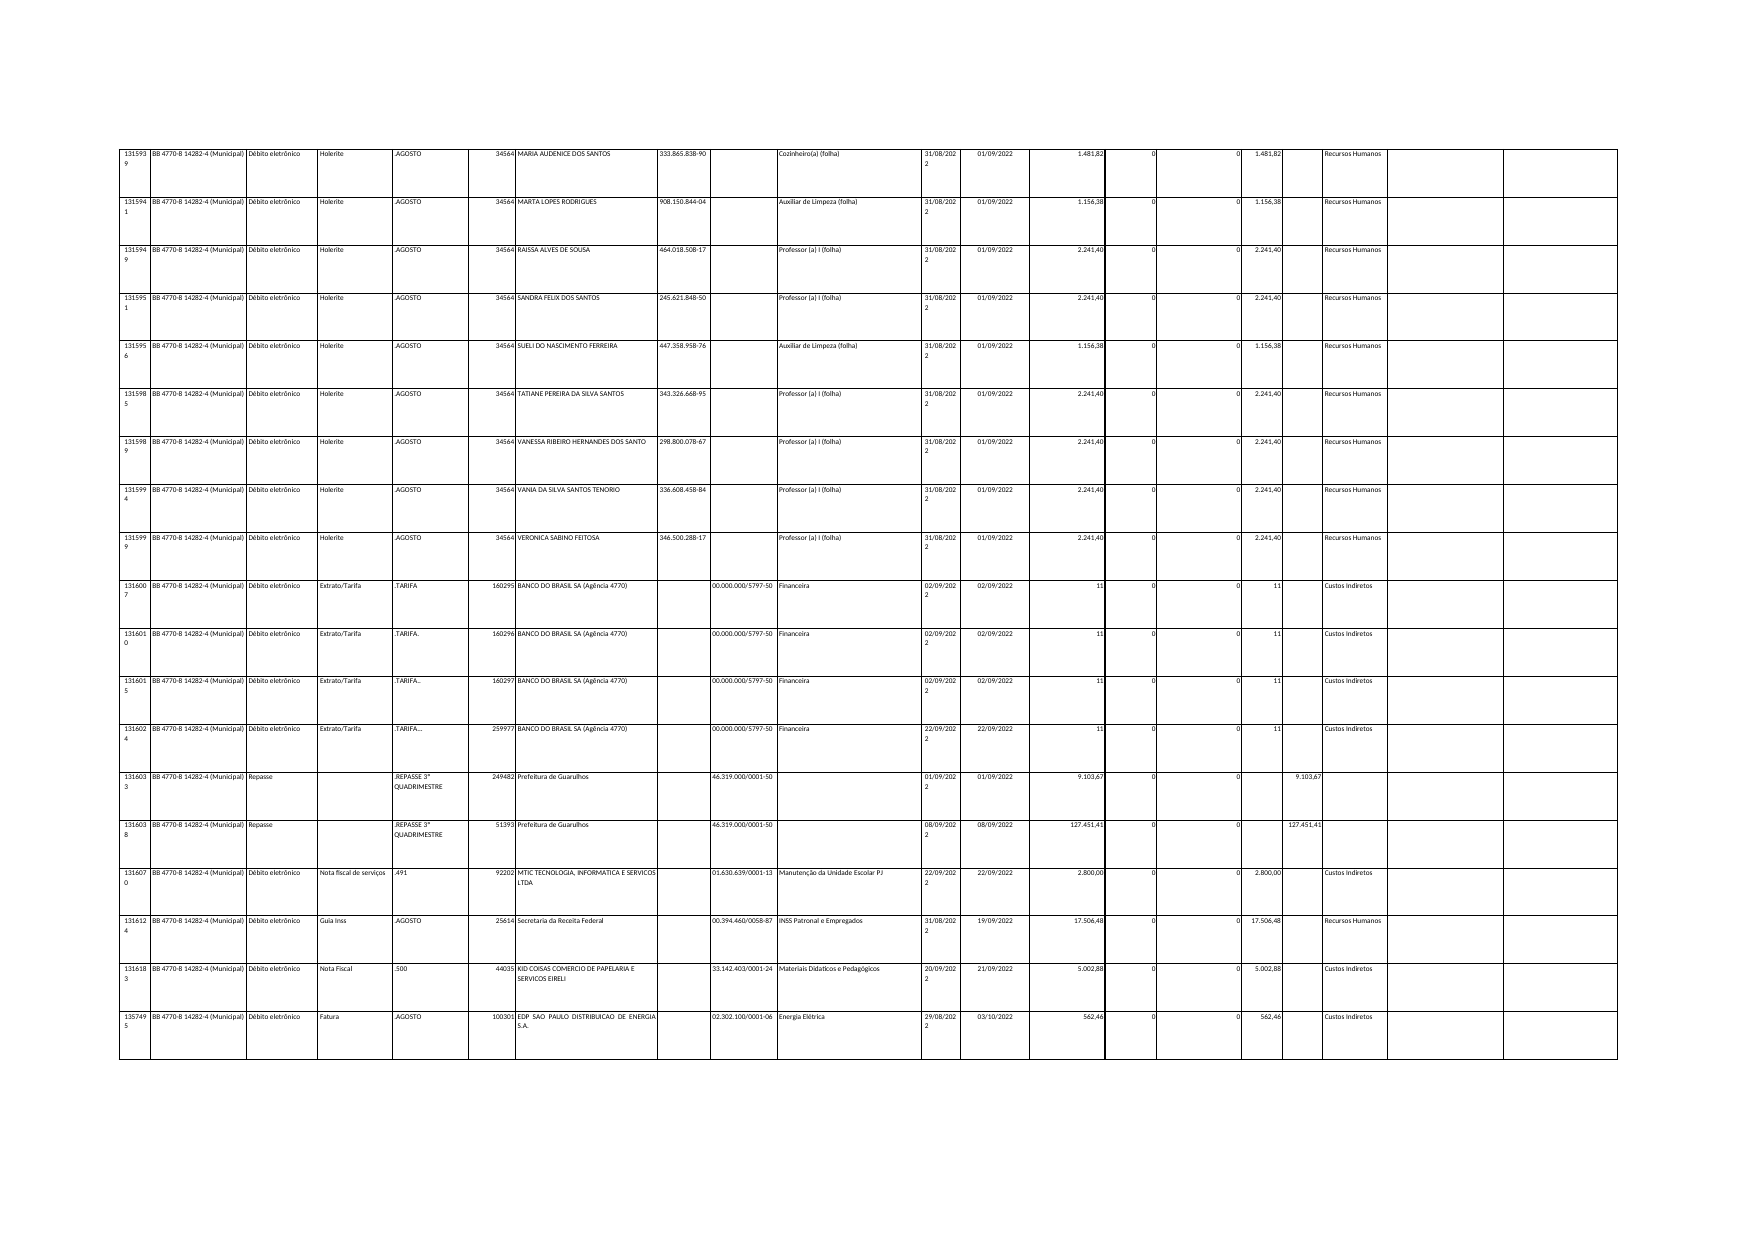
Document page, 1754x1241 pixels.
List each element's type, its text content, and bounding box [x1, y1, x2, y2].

table_cell [1388, 533, 1503, 580]
table_cell RAISSA ALVES DE SOUSA [516, 246, 657, 292]
table_cell 1316038 [120, 821, 150, 867]
table_cell 02/09/2022 [961, 629, 1029, 676]
table_cell Débito eletrônico [247, 725, 317, 772]
table_cell 08/09/2022 [961, 821, 1029, 867]
table_cell 11 [1030, 629, 1104, 676]
table_cell 908.150.844-04 [658, 198, 710, 244]
table_cell 19/09/2022 [961, 916, 1029, 963]
table_cell 0 [1106, 485, 1156, 532]
table_cell [1388, 725, 1503, 772]
table_cell Professor (a) I (folha) [778, 389, 921, 436]
table_cell .AGOSTO [393, 1012, 468, 1059]
table_cell 0 [1106, 198, 1156, 244]
table_cell .AGOSTO [393, 916, 468, 963]
table_cell 44035 [469, 964, 515, 1011]
table_cell [1388, 437, 1503, 484]
table_cell 160297 [469, 677, 515, 724]
table_cell 31/08/2022 [922, 389, 960, 436]
table_cell [318, 821, 392, 867]
table_cell Holerite [318, 198, 392, 244]
table_cell Cozinheiro(a) (folha) [778, 150, 921, 197]
table_cell 33.142.403/0001-24 [711, 964, 777, 1011]
table_cell 1315951 [120, 294, 150, 340]
table_cell Custos Indiretos [1323, 725, 1387, 772]
table_cell Recursos Humanos [1323, 198, 1387, 244]
table_cell 01/09/2022 [961, 150, 1029, 197]
table_cell SANDRA FELIX DOS SANTOS [516, 294, 657, 340]
table_cell .AGOSTO [393, 389, 468, 436]
table_cell BB 4770-8 14282-4 (Municipal) [151, 916, 246, 963]
table_cell Extrato/Tarifa [318, 677, 392, 724]
table_cell Nota Fiscal [318, 964, 392, 1011]
table_cell [1388, 341, 1503, 388]
table_cell .TARIFA [393, 581, 468, 628]
table_cell .AGOSTO [393, 198, 468, 244]
table_cell 22/09/2022 [961, 869, 1029, 915]
table_cell 9.103,67 [1030, 773, 1104, 819]
table_cell [1504, 1012, 1617, 1059]
table_cell [1388, 677, 1503, 724]
table_cell 0 [1157, 629, 1241, 676]
table_cell Custos Indiretos [1323, 677, 1387, 724]
table_cell Guia Inss [318, 916, 392, 963]
table_cell Custos Indiretos [1323, 869, 1387, 915]
table_cell .TARIFA.. [393, 677, 468, 724]
table_cell BB 4770-8 14282-4 (Municipal) [151, 725, 246, 772]
table_cell Professor (a) I (folha) [778, 485, 921, 532]
table_cell [1504, 677, 1617, 724]
table_cell 0 [1157, 1012, 1241, 1059]
table_cell [1283, 485, 1322, 532]
table_cell 2.241,40 [1030, 294, 1104, 340]
table_cell 336.608.458-84 [658, 485, 710, 532]
table_cell [1283, 677, 1322, 724]
table_cell 34564 [469, 533, 515, 580]
table_cell Prefeitura de Guarulhos [516, 821, 657, 867]
table_cell 2.241,40 [1242, 294, 1282, 340]
table_cell 46.319.000/0001-50 [711, 773, 777, 819]
table_cell [658, 581, 710, 628]
table_cell 2.241,40 [1030, 437, 1104, 484]
table_cell 1.156,38 [1242, 341, 1282, 388]
table_cell 31/08/2022 [922, 916, 960, 963]
table_cell 0 [1106, 629, 1156, 676]
table_cell Recursos Humanos [1323, 389, 1387, 436]
table_cell [1283, 150, 1322, 197]
table_cell 2.800,00 [1030, 869, 1104, 915]
table_cell 1316033 [120, 773, 150, 819]
table_cell Professor (a) I (folha) [778, 246, 921, 292]
table_cell 02/09/2022 [922, 581, 960, 628]
table_cell 00.394.460/0058-87 [711, 916, 777, 963]
table_cell 0 [1106, 964, 1156, 1011]
table_cell [1283, 725, 1322, 772]
table_cell [658, 773, 710, 819]
table_cell Débito eletrônico [247, 485, 317, 532]
table_cell 0 [1106, 821, 1156, 867]
table_cell [1283, 389, 1322, 436]
table_cell 34564 [469, 198, 515, 244]
table_cell [1388, 916, 1503, 963]
table_cell BB 4770-8 14282-4 (Municipal) [151, 629, 246, 676]
table_cell Recursos Humanos [1323, 533, 1387, 580]
table_cell Holerite [318, 437, 392, 484]
table_cell 1316010 [120, 629, 150, 676]
table_cell INSS Patronal e Empregados [778, 916, 921, 963]
table_cell [1388, 1012, 1503, 1059]
table_cell [1283, 869, 1322, 915]
table_cell [1388, 629, 1503, 676]
table_cell 0 [1106, 294, 1156, 340]
table_cell 259977 [469, 725, 515, 772]
table_cell 46.319.000/0001-50 [711, 821, 777, 867]
table_cell [711, 246, 777, 292]
table_cell Professor (a) I (folha) [778, 294, 921, 340]
table_cell 02/09/2022 [922, 629, 960, 676]
table_cell .AGOSTO [393, 437, 468, 484]
table_cell Débito eletrônico [247, 294, 317, 340]
table_cell [1242, 773, 1282, 819]
table_cell VANESSA RIBEIRO HERNANDES DOS SANTO [516, 437, 657, 484]
table_cell [1504, 869, 1617, 915]
table_cell 1.156,38 [1030, 198, 1104, 244]
table_cell 34564 [469, 246, 515, 292]
table_cell 249482 [469, 773, 515, 819]
table_cell Débito eletrônico [247, 437, 317, 484]
table_cell TATIANE PEREIRA DA SILVA SANTOS [516, 389, 657, 436]
table_cell [1283, 964, 1322, 1011]
table_cell 34564 [469, 485, 515, 532]
table_cell [658, 629, 710, 676]
table_cell [1388, 246, 1503, 292]
table_cell [1504, 773, 1617, 819]
table_cell BB 4770-8 14282-4 (Municipal) [151, 964, 246, 1011]
table_cell [711, 150, 777, 197]
table_cell Holerite [318, 294, 392, 340]
table_cell 34564 [469, 341, 515, 388]
table_cell 1315949 [120, 246, 150, 292]
table_cell [1323, 773, 1387, 819]
table_cell 22/09/2022 [922, 725, 960, 772]
table_cell 01/09/2022 [961, 246, 1029, 292]
table_cell [711, 341, 777, 388]
table_cell 00.000.000/5797-50 [711, 629, 777, 676]
table_cell 562,46 [1242, 1012, 1282, 1059]
table_cell [1388, 964, 1503, 1011]
table_cell Holerite [318, 246, 392, 292]
table_cell 00.000.000/5797-50 [711, 677, 777, 724]
table_cell 01/09/2022 [922, 773, 960, 819]
table_cell [1388, 294, 1503, 340]
table_cell [1504, 629, 1617, 676]
table_cell 0 [1157, 294, 1241, 340]
table_cell Débito eletrônico [247, 246, 317, 292]
table_cell 0 [1157, 821, 1241, 867]
table_cell 100301 [469, 1012, 515, 1059]
table_cell 0 [1157, 725, 1241, 772]
table_cell 0 [1157, 389, 1241, 436]
table_cell 0 [1106, 773, 1156, 819]
table_cell 0 [1106, 677, 1156, 724]
table_cell [1283, 916, 1322, 963]
table_cell Débito eletrônico [247, 341, 317, 388]
table_cell [1504, 341, 1617, 388]
table_cell 2.241,40 [1242, 389, 1282, 436]
table_cell Financeira [778, 629, 921, 676]
table_cell Repasse [247, 773, 317, 819]
table_cell 1316015 [120, 677, 150, 724]
table_cell 127.451,41 [1030, 821, 1104, 867]
table_cell Auxiliar de Limpeza (folha) [778, 198, 921, 244]
table_cell 0 [1157, 677, 1241, 724]
table_cell BB 4770-8 14282-4 (Municipal) [151, 485, 246, 532]
table_cell Débito eletrônico [247, 629, 317, 676]
table_cell Recursos Humanos [1323, 485, 1387, 532]
table_cell 31/08/2022 [922, 533, 960, 580]
table_cell [1283, 437, 1322, 484]
table_cell [1388, 485, 1503, 532]
table_cell [1283, 533, 1322, 580]
table_cell [1504, 964, 1617, 1011]
table_cell Débito eletrônico [247, 964, 317, 1011]
table_cell .REPASSE 3º QUADRIMESTRE [393, 773, 468, 819]
table_cell 1.156,38 [1242, 198, 1282, 244]
table_cell [1388, 821, 1503, 867]
table_cell VERONICA SABINO FEITOSA [516, 533, 657, 580]
table_cell 01/09/2022 [961, 533, 1029, 580]
table_cell 0 [1106, 533, 1156, 580]
table_cell 03/10/2022 [961, 1012, 1029, 1059]
table_cell 1316070 [120, 869, 150, 915]
table_cell Financeira [778, 677, 921, 724]
table_cell 29/08/2022 [922, 1012, 960, 1059]
table_cell [1388, 869, 1503, 915]
table_cell [658, 821, 710, 867]
table_cell 02/09/2022 [922, 677, 960, 724]
table_cell Extrato/Tarifa [318, 629, 392, 676]
table_cell 25614 [469, 916, 515, 963]
table_cell 2.241,40 [1242, 437, 1282, 484]
table_cell [1504, 389, 1617, 436]
table_cell 21/09/2022 [961, 964, 1029, 1011]
table_cell 1.481,82 [1242, 150, 1282, 197]
table_cell 34564 [469, 389, 515, 436]
table_cell 0 [1157, 437, 1241, 484]
table_cell Custos Indiretos [1323, 629, 1387, 676]
table_cell 20/09/2022 [922, 964, 960, 1011]
table_cell BB 4770-8 14282-4 (Municipal) [151, 581, 246, 628]
table_cell [1323, 821, 1387, 867]
table_cell 1316007 [120, 581, 150, 628]
table_cell .AGOSTO [393, 294, 468, 340]
table_cell [711, 294, 777, 340]
table_cell BANCO DO BRASIL SA (Agência 4770) [516, 725, 657, 772]
table_cell 31/08/2022 [922, 294, 960, 340]
table_cell 333.865.838-90 [658, 150, 710, 197]
table_cell 447.358.958-76 [658, 341, 710, 388]
table_cell [1504, 725, 1617, 772]
table_cell BANCO DO BRASIL SA (Agência 4770) [516, 629, 657, 676]
table_cell [1504, 246, 1617, 292]
table_cell 31/08/2022 [922, 198, 960, 244]
table_cell [658, 677, 710, 724]
table_cell 0 [1157, 485, 1241, 532]
table_cell MARIA AUDENICE DOS SANTOS [516, 150, 657, 197]
table_cell Extrato/Tarifa [318, 581, 392, 628]
table_cell 1316183 [120, 964, 150, 1011]
table_cell BB 4770-8 14282-4 (Municipal) [151, 198, 246, 244]
table_cell 0 [1106, 916, 1156, 963]
table_cell Materiais Didaticos e Pedagógicos [778, 964, 921, 1011]
table_cell Recursos Humanos [1323, 294, 1387, 340]
table_cell [1504, 437, 1617, 484]
table_cell [778, 821, 921, 867]
table_cell 02/09/2022 [961, 677, 1029, 724]
table_cell 127.451,41 [1283, 821, 1322, 867]
table_cell 298.800.078-67 [658, 437, 710, 484]
table_cell Recursos Humanos [1323, 246, 1387, 292]
table_cell .TARIFA. [393, 629, 468, 676]
table_cell 34564 [469, 150, 515, 197]
table_cell .491 [393, 869, 468, 915]
table_cell Débito eletrônico [247, 1012, 317, 1059]
table_cell 51393 [469, 821, 515, 867]
table_cell 160296 [469, 629, 515, 676]
table_cell 2.241,40 [1030, 246, 1104, 292]
table_cell Extrato/Tarifa [318, 725, 392, 772]
table_cell [1283, 581, 1322, 628]
table_cell 1316124 [120, 916, 150, 963]
table_cell 346.500.288-17 [658, 533, 710, 580]
table_cell 1315999 [120, 533, 150, 580]
table_cell 11 [1242, 629, 1282, 676]
table_cell 01/09/2022 [961, 198, 1029, 244]
table_cell 0 [1157, 341, 1241, 388]
table_cell 1315941 [120, 198, 150, 244]
table_cell EDP SAO PAULO DISTRIBUICAO DE ENERGIA S.A. [516, 1012, 657, 1059]
table_cell 2.241,40 [1242, 485, 1282, 532]
table_cell .REPASSE 3º QUADRIMESTRE [393, 821, 468, 867]
table_cell 0 [1106, 150, 1156, 197]
table_cell 11 [1242, 677, 1282, 724]
table_cell 01/09/2022 [961, 773, 1029, 819]
table_cell 0 [1106, 581, 1156, 628]
table_cell 22/09/2022 [961, 725, 1029, 772]
table_cell Débito eletrônico [247, 581, 317, 628]
table_cell Secretaria da Receita Federal [516, 916, 657, 963]
table_cell 92202 [469, 869, 515, 915]
table_cell [658, 1012, 710, 1059]
table_cell Recursos Humanos [1323, 341, 1387, 388]
table_cell Holerite [318, 533, 392, 580]
table_cell 245.621.848-50 [658, 294, 710, 340]
table_cell 2.241,40 [1242, 533, 1282, 580]
table_cell .AGOSTO [393, 246, 468, 292]
table_cell KID COISAS COMERCIO DE PAPELARIA E SERVICOS EIRELI [516, 964, 657, 1011]
table_cell 1315985 [120, 389, 150, 436]
table_cell BB 4770-8 14282-4 (Municipal) [151, 294, 246, 340]
table_cell 0 [1106, 1012, 1156, 1059]
table_cell [1283, 1012, 1322, 1059]
table_cell Holerite [318, 485, 392, 532]
table_cell 08/09/2022 [922, 821, 960, 867]
table_cell 00.000.000/5797-50 [711, 725, 777, 772]
table_cell 0 [1157, 198, 1241, 244]
table_cell 11 [1030, 581, 1104, 628]
table_cell .500 [393, 964, 468, 1011]
table_cell BANCO DO BRASIL SA (Agência 4770) [516, 581, 657, 628]
table_cell [1283, 341, 1322, 388]
table_cell BB 4770-8 14282-4 (Municipal) [151, 821, 246, 867]
table_cell MTIC TECNOLOGIA, INFORMATICA E SERVICOS LTDA [516, 869, 657, 915]
table_cell [1504, 485, 1617, 532]
table_cell 11 [1242, 581, 1282, 628]
table_cell [658, 869, 710, 915]
table_cell .AGOSTO [393, 150, 468, 197]
table_cell MARTA LOPES RODRIGUES [516, 198, 657, 244]
table_cell 02/09/2022 [961, 581, 1029, 628]
table_cell .AGOSTO [393, 485, 468, 532]
table_cell 31/08/2022 [922, 246, 960, 292]
table_cell [1388, 773, 1503, 819]
table_cell BB 4770-8 14282-4 (Municipal) [151, 773, 246, 819]
table_cell [711, 389, 777, 436]
table_cell 0 [1106, 246, 1156, 292]
table_cell 22/09/2022 [922, 869, 960, 915]
table_cell 01/09/2022 [961, 437, 1029, 484]
table_cell Débito eletrônico [247, 869, 317, 915]
table_cell BB 4770-8 14282-4 (Municipal) [151, 389, 246, 436]
table_cell 0 [1157, 916, 1241, 963]
table_cell 11 [1030, 725, 1104, 772]
table_cell [711, 198, 777, 244]
table_cell [711, 485, 777, 532]
table_cell Recursos Humanos [1323, 916, 1387, 963]
table_cell .AGOSTO [393, 341, 468, 388]
table_cell [658, 964, 710, 1011]
table_cell BB 4770-8 14282-4 (Municipal) [151, 533, 246, 580]
table_cell 1315994 [120, 485, 150, 532]
table_cell 11 [1030, 677, 1104, 724]
table_cell [658, 916, 710, 963]
table_cell BB 4770-8 14282-4 (Municipal) [151, 869, 246, 915]
table_cell [1504, 581, 1617, 628]
table_cell 34564 [469, 437, 515, 484]
table_cell Financeira [778, 581, 921, 628]
table_cell 17.506,48 [1242, 916, 1282, 963]
table_cell Holerite [318, 389, 392, 436]
table_cell [1504, 533, 1617, 580]
table_cell 31/08/2022 [922, 150, 960, 197]
table_cell 1315939 [120, 150, 150, 197]
table_cell 1357495 [120, 1012, 150, 1059]
table_cell 17.506,48 [1030, 916, 1104, 963]
table_cell 1316024 [120, 725, 150, 772]
table_cell BB 4770-8 14282-4 (Municipal) [151, 150, 246, 197]
table_cell 31/08/2022 [922, 485, 960, 532]
table_cell Holerite [318, 341, 392, 388]
table_cell 2.241,40 [1242, 246, 1282, 292]
table_cell Manutenção da Unidade Escolar PJ [778, 869, 921, 915]
table_cell Fatura [318, 1012, 392, 1059]
table_cell Professor (a) I (folha) [778, 437, 921, 484]
table_cell 5.002,88 [1030, 964, 1104, 1011]
table_cell 0 [1157, 964, 1241, 1011]
table_cell 0 [1106, 341, 1156, 388]
table_cell SUELI DO NASCIMENTO FERREIRA [516, 341, 657, 388]
table_cell .TARIFA... [393, 725, 468, 772]
table_cell Custos Indiretos [1323, 581, 1387, 628]
table_cell Recursos Humanos [1323, 437, 1387, 484]
table_cell 0 [1106, 437, 1156, 484]
table_cell 11 [1242, 725, 1282, 772]
table_cell [1283, 246, 1322, 292]
table_cell Auxiliar de Limpeza (folha) [778, 341, 921, 388]
table_cell 2.800,00 [1242, 869, 1282, 915]
table_cell Prefeitura de Guarulhos [516, 773, 657, 819]
table_cell Débito eletrônico [247, 150, 317, 197]
table_cell 0 [1157, 773, 1241, 819]
table_cell [1504, 821, 1617, 867]
table_cell 01/09/2022 [961, 294, 1029, 340]
table_cell 34564 [469, 294, 515, 340]
table_cell 1.156,38 [1030, 341, 1104, 388]
table_cell 1.481,82 [1030, 150, 1104, 197]
table_cell 343.326.668-95 [658, 389, 710, 436]
table_cell Custos Indiretos [1323, 964, 1387, 1011]
table_cell Energia Elétrica [778, 1012, 921, 1059]
table_cell BB 4770-8 14282-4 (Municipal) [151, 341, 246, 388]
table_cell VANIA DA SILVA SANTOS TENORIO [516, 485, 657, 532]
table_cell Custos Indiretos [1323, 1012, 1387, 1059]
table_cell 562,46 [1030, 1012, 1104, 1059]
table_cell [1504, 916, 1617, 963]
table_cell 31/08/2022 [922, 341, 960, 388]
table_cell BB 4770-8 14282-4 (Municipal) [151, 677, 246, 724]
table_cell 0 [1106, 725, 1156, 772]
table_cell [1242, 821, 1282, 867]
table_cell [1388, 150, 1503, 197]
table_cell 0 [1157, 150, 1241, 197]
table_cell 0 [1157, 869, 1241, 915]
table_cell Repasse [247, 821, 317, 867]
table_cell BB 4770-8 14282-4 (Municipal) [151, 1012, 246, 1059]
table_cell 01/09/2022 [961, 341, 1029, 388]
table_cell BB 4770-8 14282-4 (Municipal) [151, 246, 246, 292]
table_cell [711, 533, 777, 580]
table_cell 31/08/2022 [922, 437, 960, 484]
table_cell 0 [1157, 246, 1241, 292]
table_cell [1283, 629, 1322, 676]
table_cell [1388, 581, 1503, 628]
table_cell Recursos Humanos [1323, 150, 1387, 197]
table_cell Professor (a) I (folha) [778, 533, 921, 580]
table_cell 160295 [469, 581, 515, 628]
table_cell Débito eletrônico [247, 389, 317, 436]
table_cell [318, 773, 392, 819]
table_cell [1283, 198, 1322, 244]
table_cell Débito eletrônico [247, 916, 317, 963]
table_cell 02.302.100/0001-06 [711, 1012, 777, 1059]
table_cell 01/09/2022 [961, 485, 1029, 532]
table_cell 0 [1106, 389, 1156, 436]
table_cell 2.241,40 [1030, 485, 1104, 532]
table_cell [778, 773, 921, 819]
table_cell 1315956 [120, 341, 150, 388]
table_cell .AGOSTO [393, 533, 468, 580]
table_cell 2.241,40 [1030, 533, 1104, 580]
table_cell [711, 437, 777, 484]
table_cell [1388, 389, 1503, 436]
table_cell 9.103,67 [1283, 773, 1322, 819]
table_cell Nota fiscal de serviços [318, 869, 392, 915]
table_cell 464.018.508-17 [658, 246, 710, 292]
table_cell 0 [1157, 533, 1241, 580]
table_cell 5.002,88 [1242, 964, 1282, 1011]
table_cell 1315989 [120, 437, 150, 484]
table_cell 00.000.000/5797-50 [711, 581, 777, 628]
table_cell Débito eletrônico [247, 533, 317, 580]
table_cell Débito eletrônico [247, 198, 317, 244]
table_cell [658, 725, 710, 772]
table_cell Holerite [318, 150, 392, 197]
table_cell 01/09/2022 [961, 389, 1029, 436]
table_cell [1283, 294, 1322, 340]
table_cell Financeira [778, 725, 921, 772]
table_cell [1504, 150, 1617, 197]
table_cell [1504, 198, 1617, 244]
table_cell [1388, 198, 1503, 244]
table_cell BANCO DO BRASIL SA (Agência 4770) [516, 677, 657, 724]
table_cell 01.630.639/0001-13 [711, 869, 777, 915]
table_cell 2.241,40 [1030, 389, 1104, 436]
table_cell [1504, 294, 1617, 340]
table_cell Débito eletrônico [247, 677, 317, 724]
table_cell 0 [1157, 581, 1241, 628]
table_cell BB 4770-8 14282-4 (Municipal) [151, 437, 246, 484]
table_cell 0 [1106, 869, 1156, 915]
